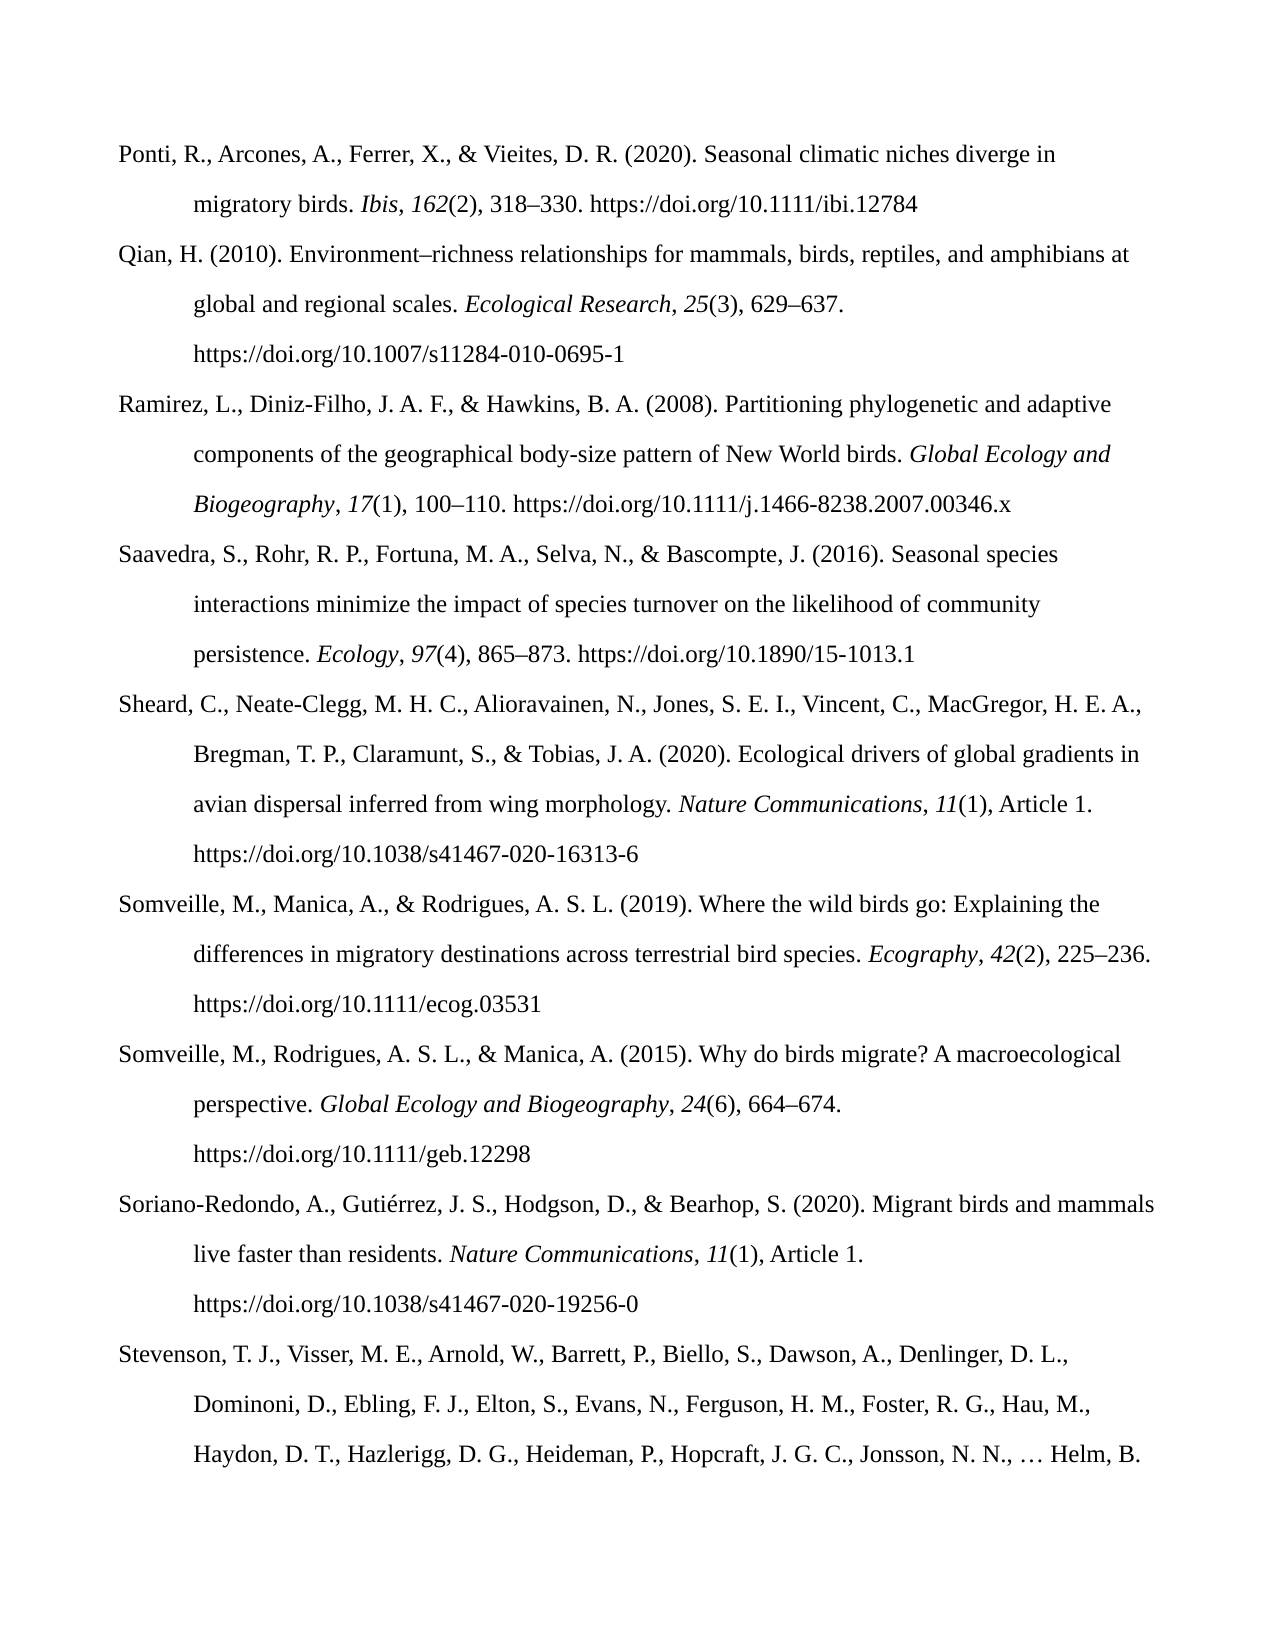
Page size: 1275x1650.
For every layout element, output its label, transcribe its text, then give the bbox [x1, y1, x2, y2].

text Saavedra, S., Rohr, R. P., Fortuna, M. A., Selva, N., & Bascompte, J. (2016). Seasonal species interactions minimize the impact of species turnover on the likelihood of community persistence. Ecology, 97(4), 865–873. https://doi.org/10.1890/15-1013.1 [118, 518, 1157, 668]
text Stevenson, T. J., Visser, M. E., Arnold, W., Barrett, P., Biello, S., Dawson, A., Denlinger, D. L., Dominoni, D., Ebling, F. J., Elton, S., Evans, N., Ferguson, H. M., Foster, R. G., Hau, M., Haydon, D. T., Hazlerigg, D. G., Heideman, P., Hopcraft, J. G. C., Jonsson, N. N., … Helm, B. [118, 1318, 1157, 1468]
text Soriano-Redondo, A., Gutiérrez, J. S., Hodgson, D., & Bearhop, S. (2020). Migrant birds and mammals live faster than residents. Nature Communications, 11(1), Article 1. https://doi.org/10.1038/s41467-020-19256-0 [118, 1168, 1157, 1318]
text Sheard, C., Neate-Clegg, M. H. C., Alioravainen, N., Jones, S. E. I., Vincent, C., MacGregor, H. E. A., Bregman, T. P., Claramunt, S., & Tobias, J. A. (2020). Ecological drivers of global gradients in avian dispersal inferred from wing morphology. Nature Communications, 11(1), Article 1. https://doi.org/10.1038/s41467-020-16313-6 [118, 668, 1157, 868]
text Ramirez, L., Diniz-Filho, J. A. F., & Hawkins, B. A. (2008). Partitioning phylogenetic and adaptive components of the geographical body-size pattern of New World birds. Global Ecology and Biogeography, 17(1), 100–110. https://doi.org/10.1111/j.1466-8238.2007.00346.x [118, 368, 1157, 518]
text Qian, H. (2010). Environment–richness relationships for mammals, birds, reptiles, and amphibians at global and regional scales. Ecological Research, 25(3), 629–637. https://doi.org/10.1007/s11284-010-0695-1 [118, 218, 1157, 368]
text Somveille, M., Rodrigues, A. S. L., & Manica, A. (2015). Why do birds migrate? A macroecological perspective. Global Ecology and Biogeography, 24(6), 664–674. https://doi.org/10.1111/geb.12298 [118, 1018, 1157, 1168]
text Ponti, R., Arcones, A., Ferrer, X., & Vieites, D. R. (2020). Seasonal climatic niches diverge in migratory birds. Ibis, 162(2), 318–330. https://doi.org/10.1111/ibi.12784 [118, 118, 1157, 218]
text Somveille, M., Manica, A., & Rodrigues, A. S. L. (2019). Where the wild birds go: Explaining the differences in migratory destinations across terrestrial bird species. Ecography, 42(2), 225–236. https://doi.org/10.1111/ecog.03531 [118, 868, 1157, 1018]
